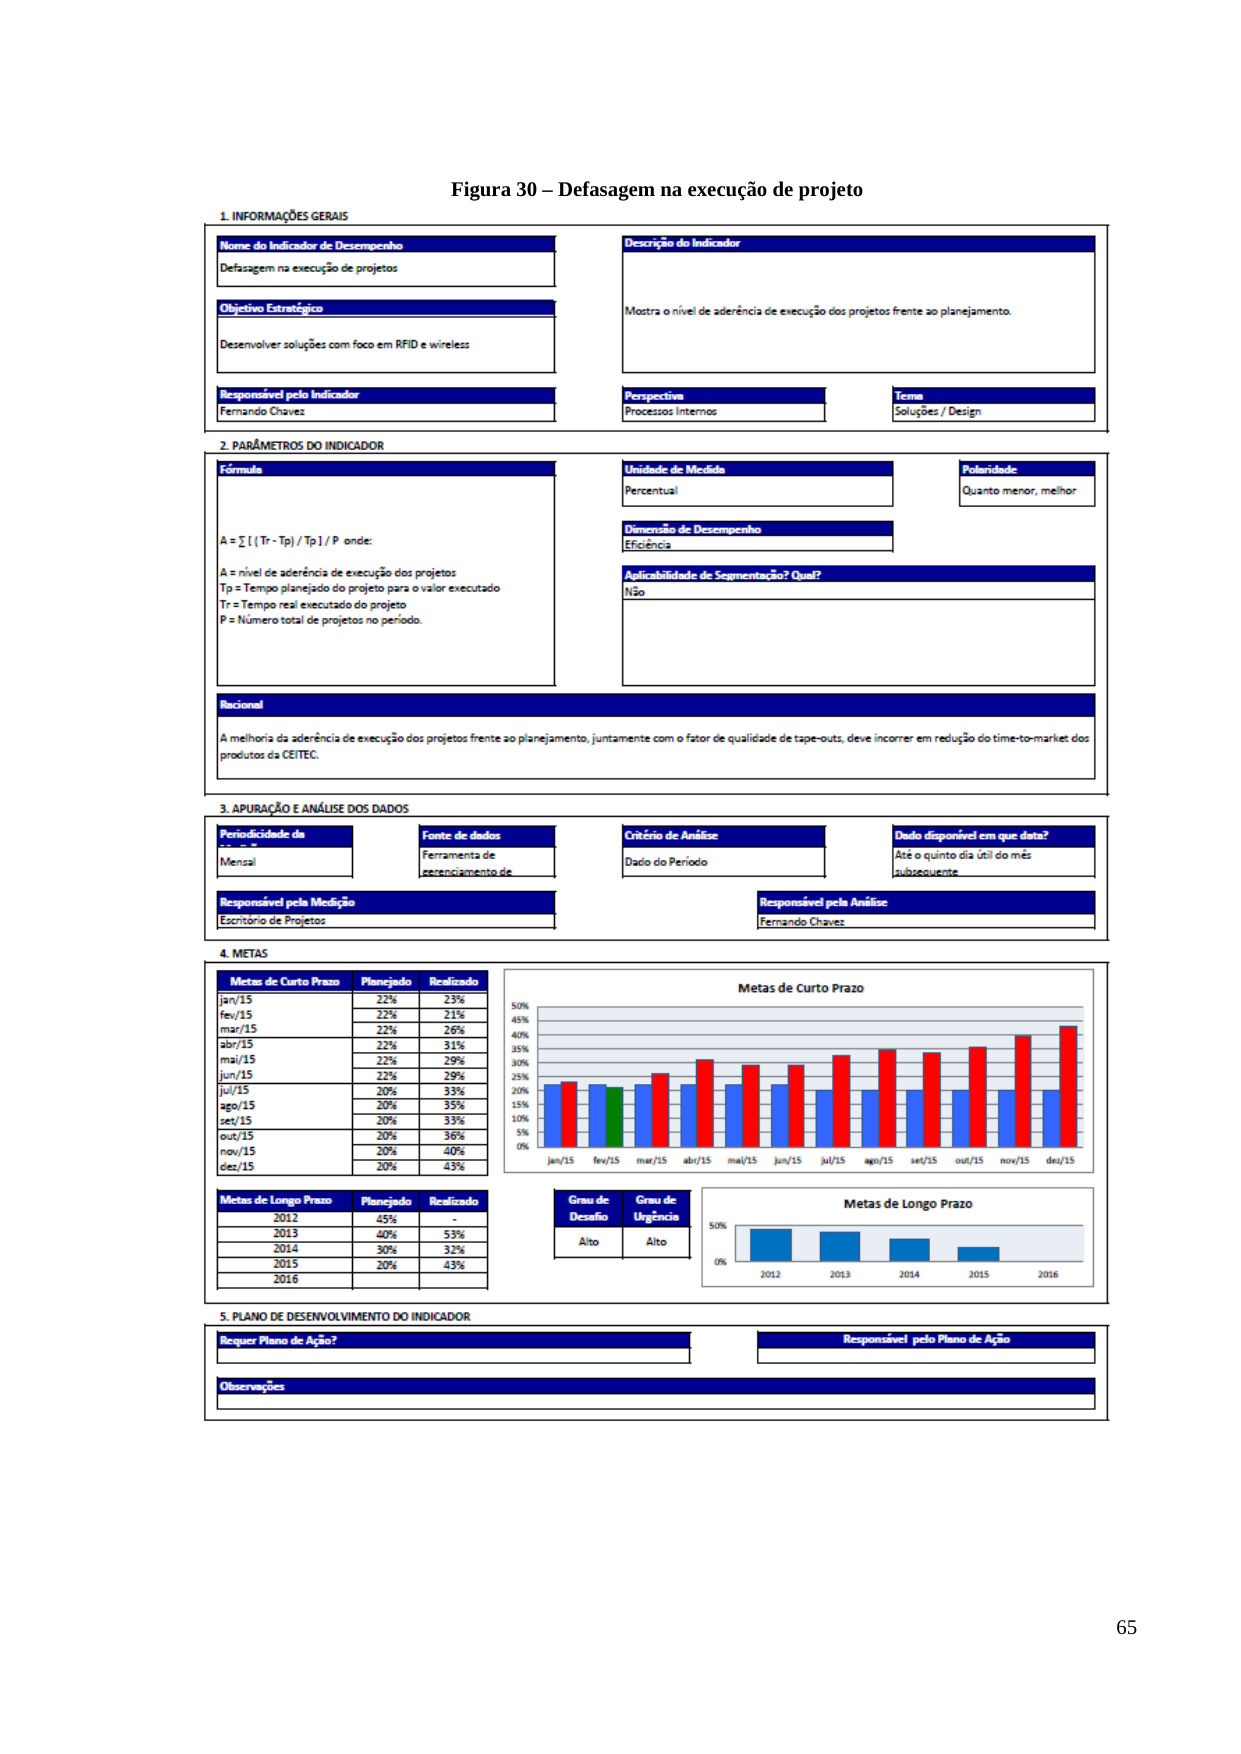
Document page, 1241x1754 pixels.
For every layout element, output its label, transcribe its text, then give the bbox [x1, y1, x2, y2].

text Figura 30 – Defasagem na execução de projeto [177, 177, 1137, 201]
